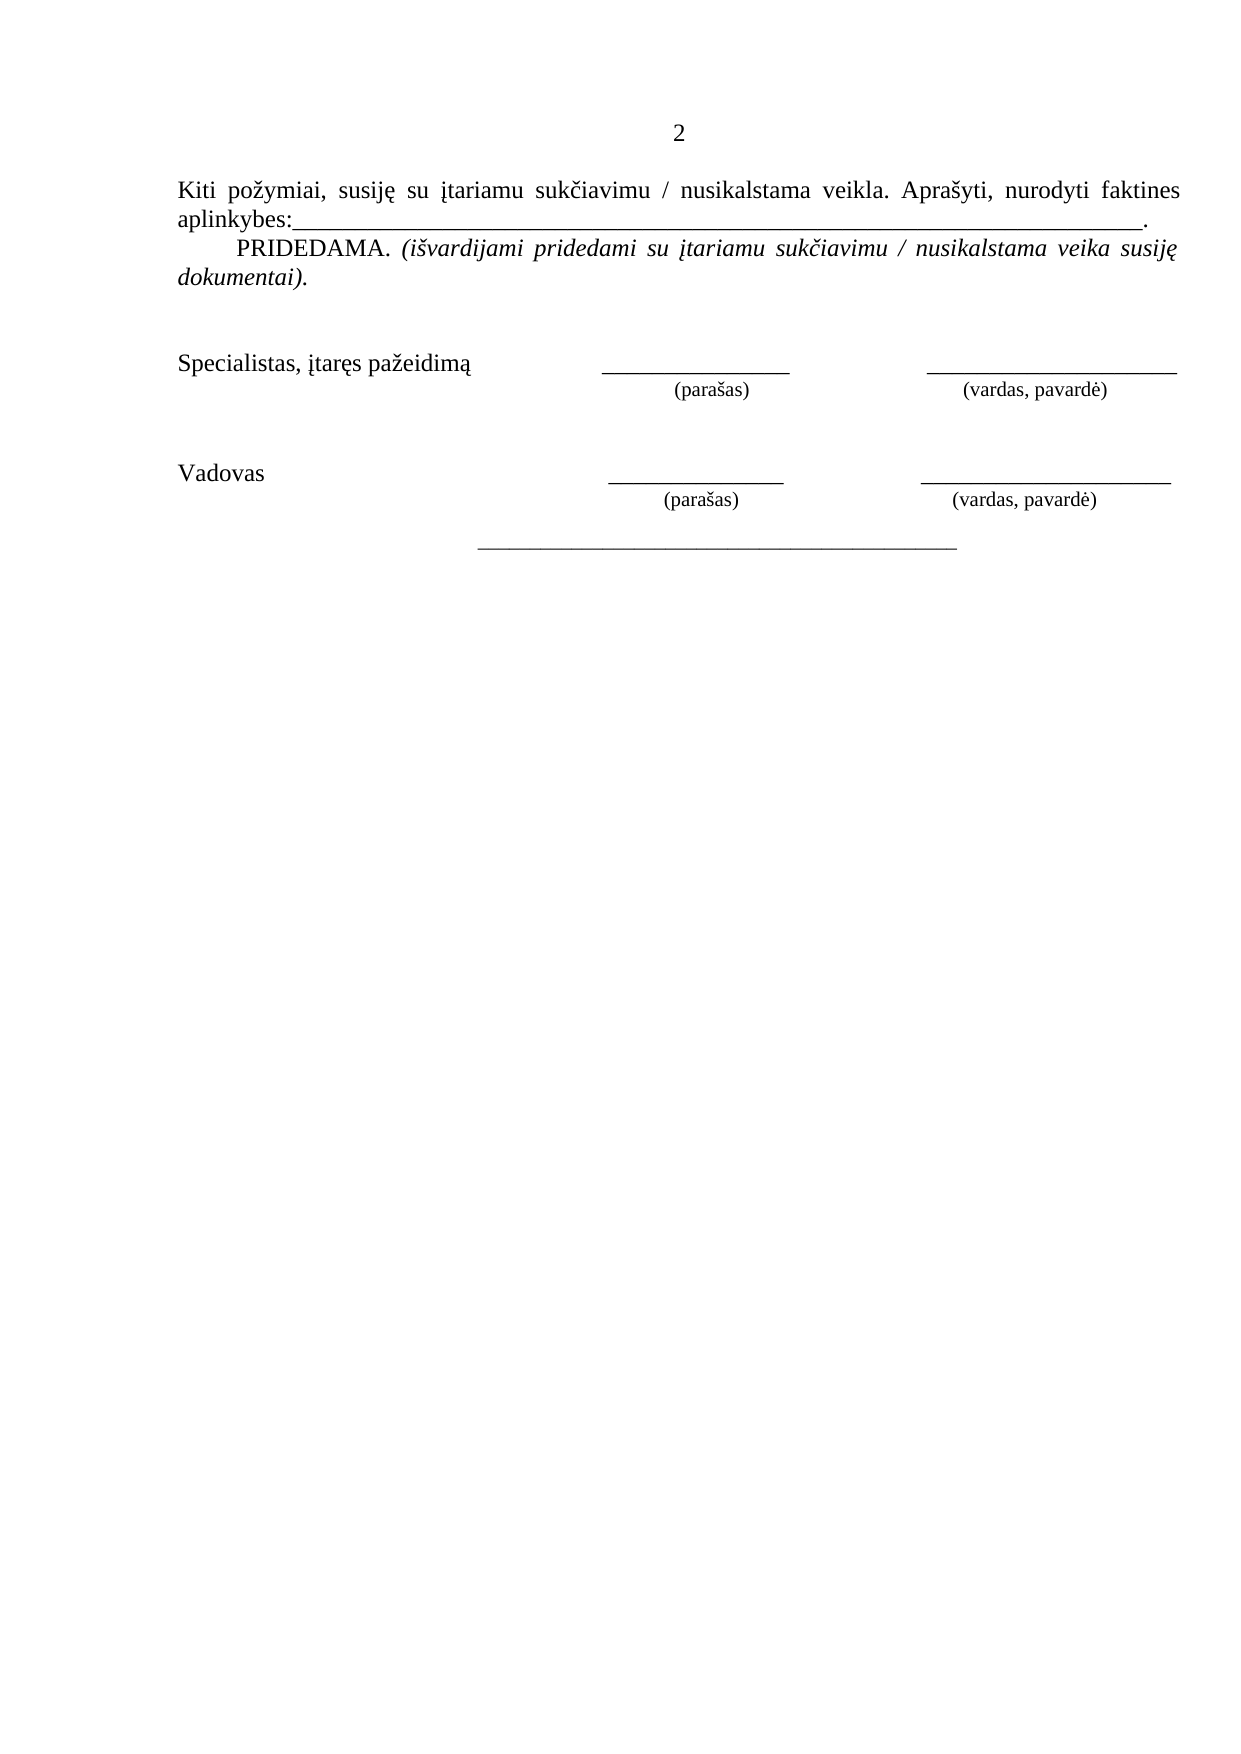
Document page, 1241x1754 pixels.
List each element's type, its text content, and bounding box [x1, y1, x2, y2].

text –––––––––––––––––––––––––––––––––––––––––––––– [177, 535, 1181, 559]
text (parašas) (vardas, pavardė) [177, 487, 1181, 511]
text Kiti požymiai, susiję su įtariamu sukčiavimu / nusikalstama veikla. Aprašyti, nurodyti faktines aplinkybes:____________________________________________________________________. [177, 176, 1181, 233]
text Specialistas, įtaręs pažeidimą _______________ ____________________ [177, 348, 1181, 377]
text (parašas) (vardas, pavardė) [177, 377, 1181, 401]
text PRIDEDAMA. (išvardijami pridedami su įtariamu sukčiavimu / nusikalstama veika susiję dokumentai). [177, 233, 1181, 291]
text Vadovas ______________ ____________________ [177, 458, 1181, 487]
